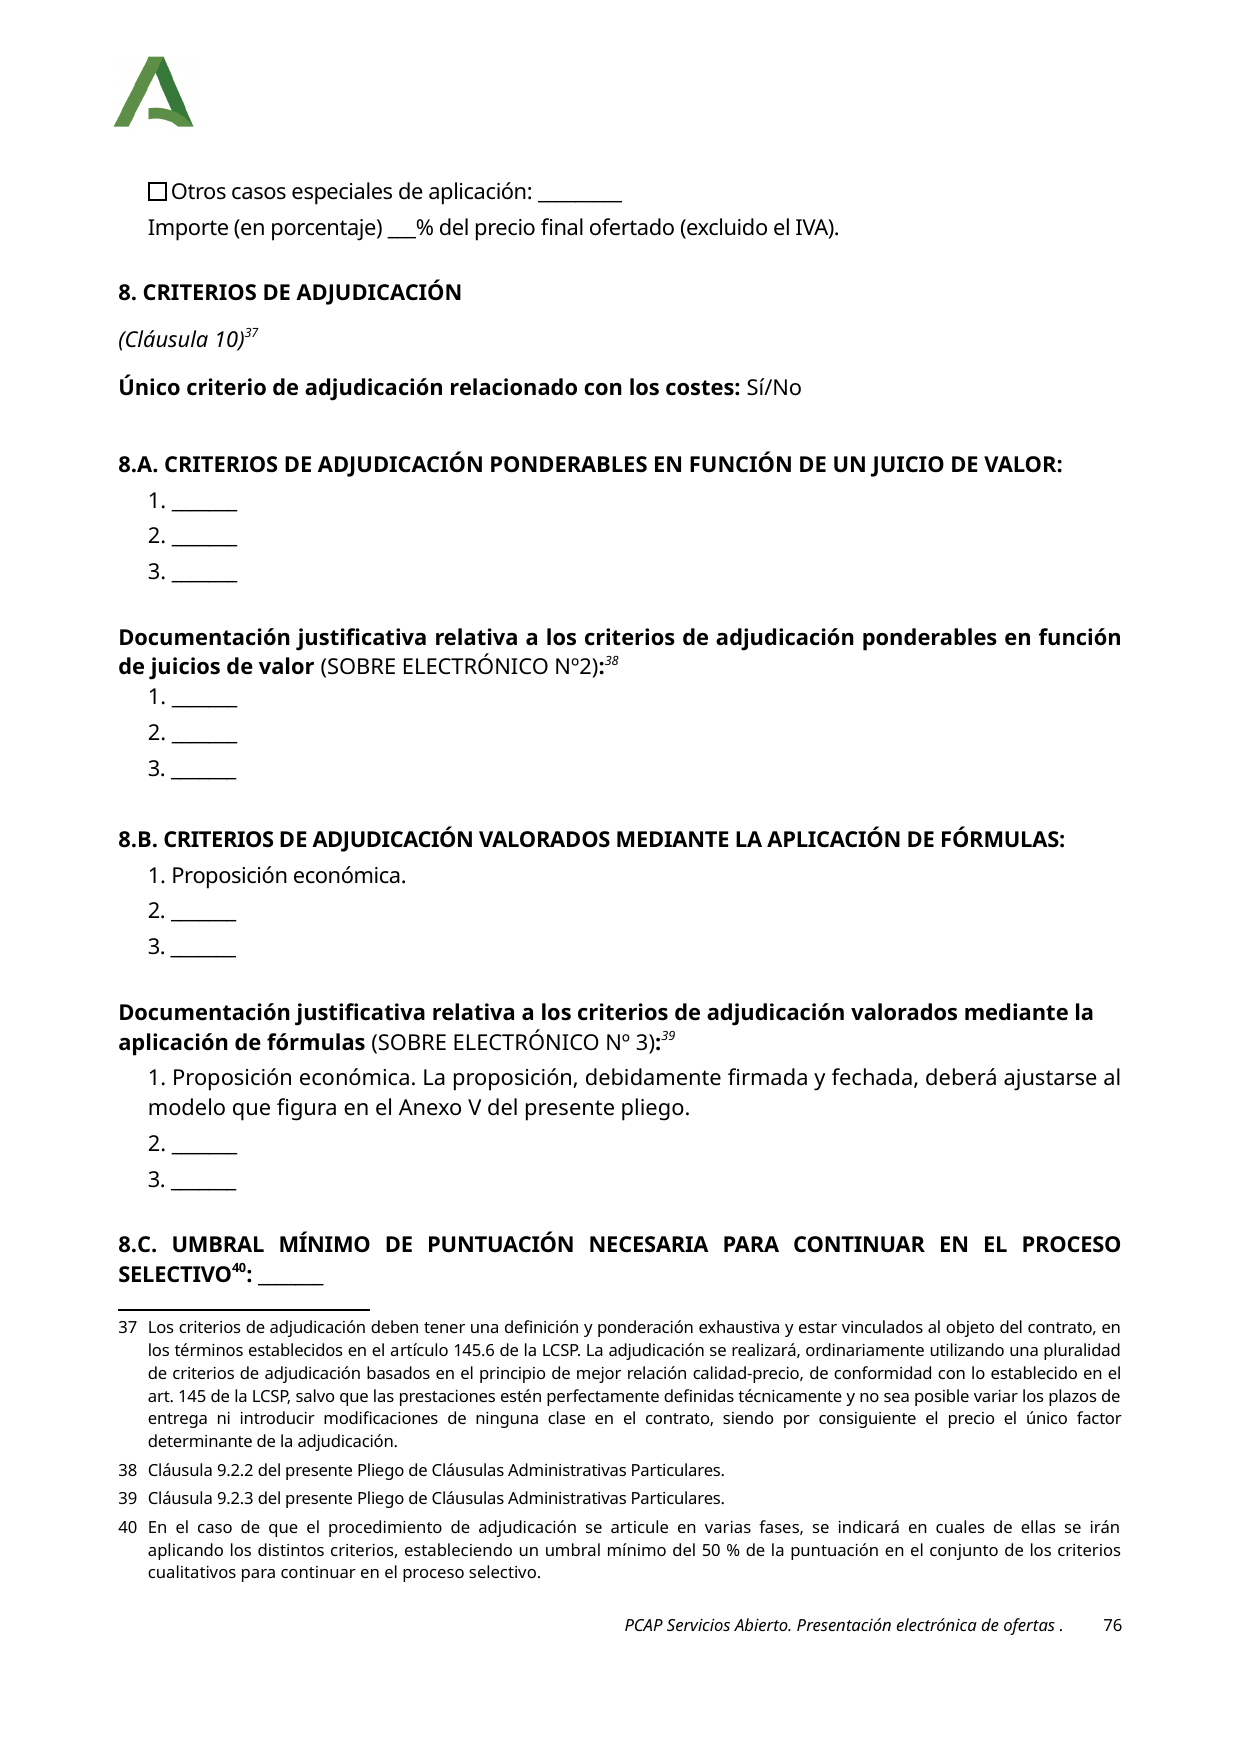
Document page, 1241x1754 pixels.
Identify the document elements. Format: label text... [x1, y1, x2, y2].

text 2. _______ [148, 1128, 1122, 1158]
text Cláusula 9.2.3 del presente Pliego de Cláusulas Administrativas Particulares. [118, 1487, 1122, 1509]
text 3. _______ [148, 931, 1122, 961]
text Documentación justificativa relativa a los criterios de adjudicación valorados mediante la aplicación de fórmulas (SOBRE ELECTRÓNICO Nº 3): [118, 997, 1122, 1056]
text 1. _______ [148, 484, 1122, 514]
text Los criterios de adjudicación deben tener una definición y ponderación exhaustiva y estar vinculados al objeto del contrato, en los términos establecidos en el artículo 145.6 de la LCSP. La adjudicación se realizará, ordinariamente utilizando una pluralidad de criterios de adjudicación basados en el principio de mejor relación calidad-precio, de conformidad con lo establecido en el art. 145 de la LCSP, salvo que las prestaciones estén perfectamente definidas técnicamente y no sea posible variar los plazos de entrega ni introducir modificaciones de ninguna clase en el contrato, siendo por consiguiente el precio el único factor determinante de la adjudicación. [118, 1316, 1122, 1452]
text Documentación justificativa relativa a los criterios de adjudicación ponderables en función de juicios de valor (SOBRE ELECTRÓNICO Nº2): [118, 622, 1122, 681]
text Otros casos especiales de aplicación: _________ [148, 176, 1122, 206]
text 3. _______ [148, 1163, 1122, 1193]
text 1. Proposición económica. [148, 860, 1122, 889]
text 3. _______ [148, 753, 1122, 782]
text 8.C. UMBRAL MÍNIMO DE PUNTUACIÓN NECESARIA PARA CONTINUAR EN EL PROCESO SELECTIVO: _______ [118, 1229, 1122, 1289]
text Cláusula 9.2.2 del presente Pliego de Cláusulas Administrativas Particulares. [118, 1458, 1122, 1481]
text (Cláusula 10) [118, 324, 1122, 354]
text Único criterio de adjudicación relacionado con los costes: Sí/No [118, 372, 1122, 401]
text 2. _______ [148, 896, 1122, 925]
text 3. _______ [148, 556, 1122, 586]
text En el caso de que el procedimiento de adjudicación se articule en varias fases, se indicará en cuales de ellas se irán aplicando los distintos criterios, estableciendo un umbral mínimo del 50 % de la puntuación en el conjunto de los criterios cualitativos para continuar en el proceso selectivo. [118, 1516, 1122, 1584]
text 2. _______ [148, 717, 1122, 747]
picture [109, 52, 198, 131]
text 2. _______ [148, 520, 1122, 550]
text Importe (en porcentaje) ___% del precio final ofertado (excluido el IVA). [148, 212, 1122, 242]
text 8. CRITERIOS DE ADJUDICACIÓN [118, 277, 1122, 306]
text 8.B. CRITERIOS DE ADJUDICACIÓN VALORADOS MEDIANTE LA APLICACIÓN DE FÓRMULAS: [118, 824, 1122, 854]
text 8.A. CRITERIOS DE ADJUDICACIÓN PONDERABLES EN FUNCIÓN DE UN JUICIO DE VALOR: [118, 449, 1122, 479]
text 1. Proposición económica. La proposición, debidamente firmada y fechada, deberá ajustarse al modelo que figura en el Anexo V del presente pliego. [148, 1062, 1122, 1122]
text 1. _______ [148, 681, 1122, 711]
